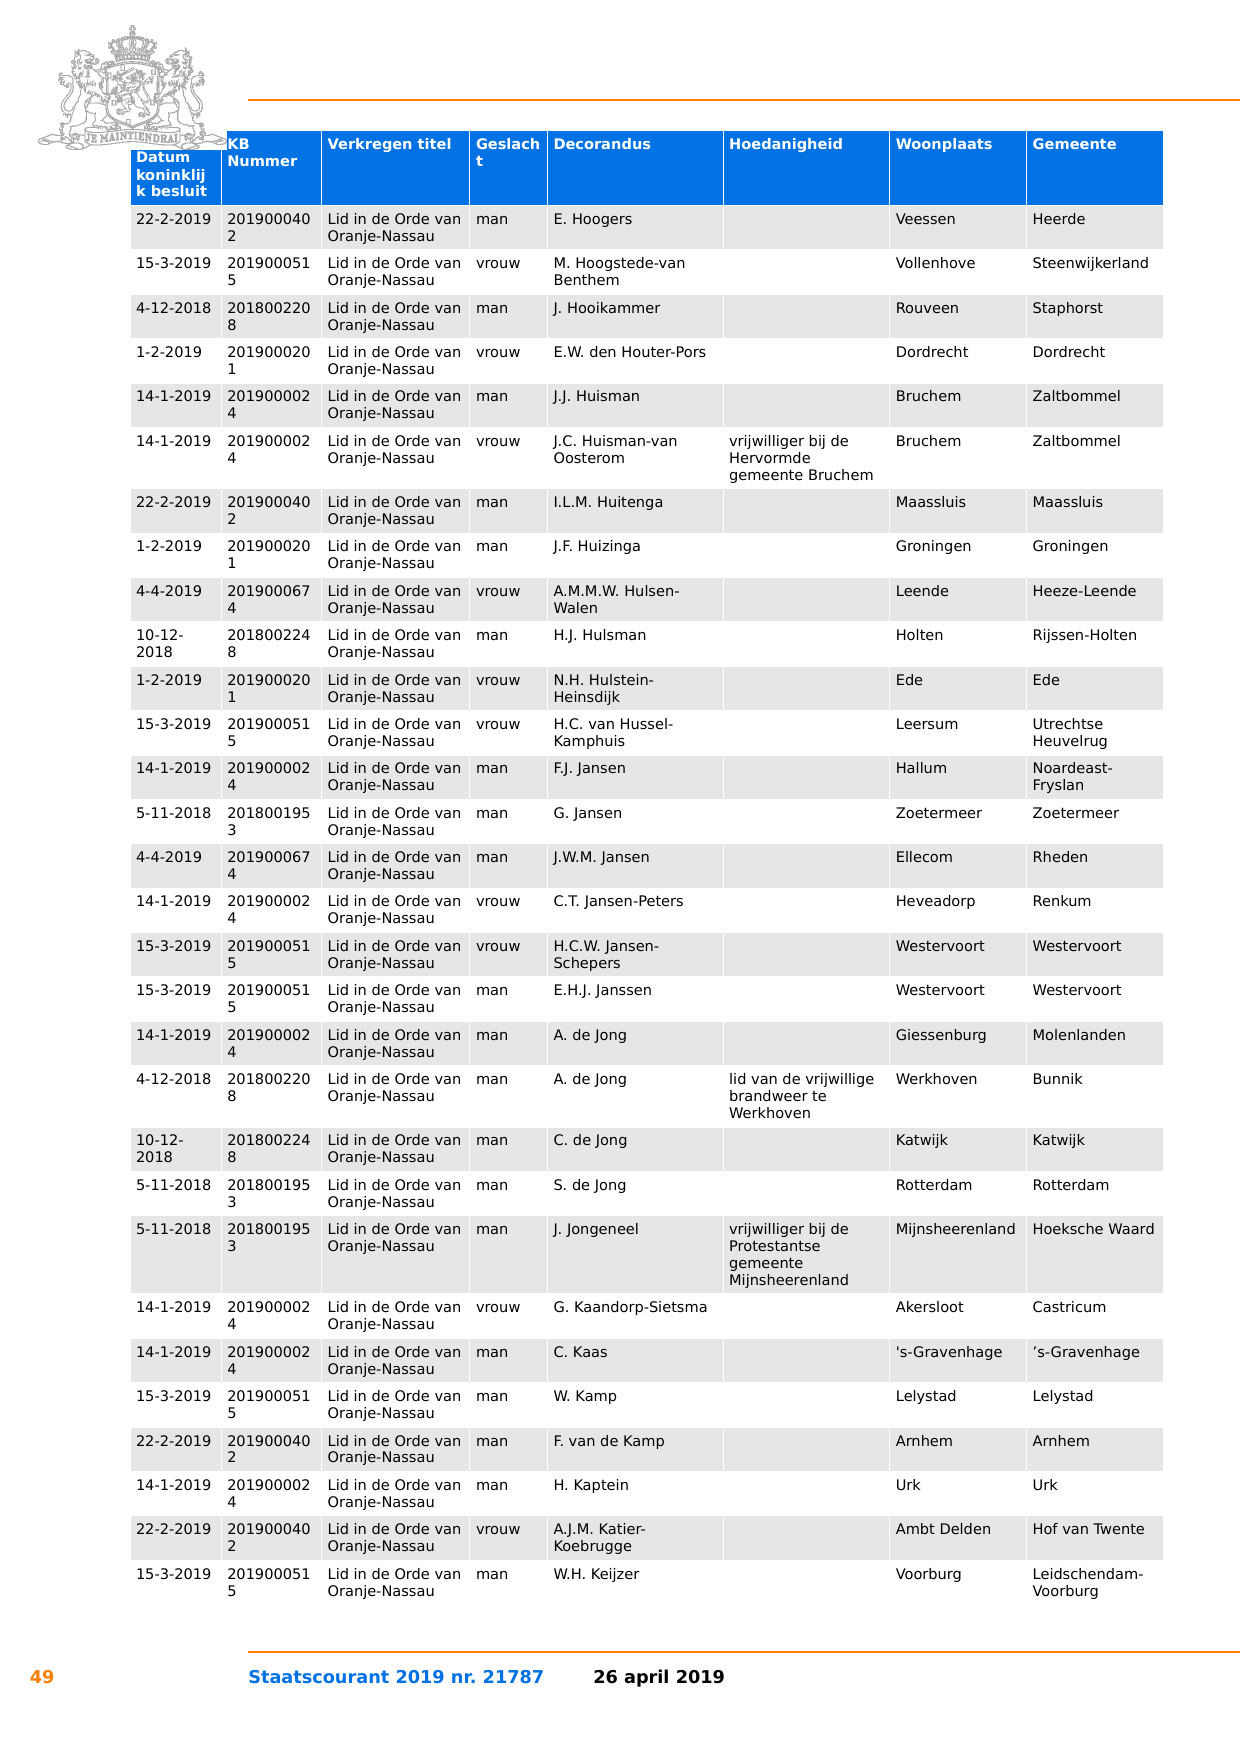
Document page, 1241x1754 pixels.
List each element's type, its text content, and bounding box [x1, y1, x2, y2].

table_cell 4-12-2018 [131, 295, 221, 338]
table_cell Lid in de Orde van Oranje-Nassau [322, 1172, 469, 1215]
table_cell C. Kaas [548, 1339, 723, 1382]
table_cell Castricum [1027, 1295, 1163, 1338]
table_header Verkregen titel [322, 131, 469, 205]
table_cell Ede [890, 667, 1026, 710]
table_cell W. Kamp [548, 1383, 723, 1427]
table_cell Lelystad [1027, 1383, 1163, 1427]
table_cell Heeze-Leende [1027, 578, 1163, 621]
table_cell 2019000024 [222, 889, 321, 932]
table_cell Lid in de Orde van Oranje-Nassau [322, 711, 469, 754]
table_cell E. Hoogers [548, 206, 723, 249]
table_cell Lid in de Orde van Oranje-Nassau [322, 250, 469, 294]
table_cell Urk [1027, 1472, 1163, 1515]
table_cell Voorburg [890, 1561, 1026, 1604]
table_cell [724, 384, 889, 427]
table_cell 2019000515 [222, 933, 321, 976]
table_cell 2019000024 [222, 1295, 321, 1338]
table_cell [724, 1128, 889, 1171]
table_cell Hallum [890, 756, 1026, 799]
table_cell N.H. Hulstein-Heinsdijk [548, 667, 723, 710]
table_cell Lid in de Orde van Oranje-Nassau [322, 1561, 469, 1604]
table_cell [724, 206, 889, 249]
table_cell [724, 1339, 889, 1382]
table_cell C. de Jong [548, 1128, 723, 1171]
table_cell 2019000402 [222, 489, 321, 533]
table_cell Veessen [890, 206, 1026, 249]
table_header Hoedanigheid [724, 131, 889, 205]
table_cell Lid in de Orde van Oranje-Nassau [322, 489, 469, 533]
table_cell A.M.M.W. Hulsen-Walen [548, 578, 723, 621]
table_cell man [470, 1022, 547, 1065]
table_cell 2018002248 [222, 1128, 321, 1171]
table_cell Westervoort [1027, 933, 1163, 976]
table_cell 2019000402 [222, 1428, 321, 1471]
table_cell 1-2-2019 [131, 339, 221, 382]
table_cell 15-3-2019 [131, 1561, 221, 1604]
table_cell 14-1-2019 [131, 384, 221, 427]
table_cell Lid in de Orde van Oranje-Nassau [322, 1022, 469, 1065]
table_cell Lid in de Orde van Oranje-Nassau [322, 889, 469, 932]
table_cell 2019000024 [222, 1339, 321, 1382]
table_cell 2019000674 [222, 578, 321, 621]
table_cell 's-Gravenhage [890, 1339, 1026, 1382]
table_cell I.L.M. Huitenga [548, 489, 723, 533]
table_cell Lid in de Orde van Oranje-Nassau [322, 623, 469, 666]
table_cell Rotterdam [1027, 1172, 1163, 1215]
table_cell man [470, 1216, 547, 1293]
table_cell F.J. Jansen [548, 756, 723, 799]
table_cell [724, 978, 889, 1021]
table_cell Leidschendam-Voorburg [1027, 1561, 1163, 1604]
table_cell [724, 1022, 889, 1065]
table_cell vrouw [470, 578, 547, 621]
table_cell [724, 711, 889, 754]
table_cell Lid in de Orde van Oranje-Nassau [322, 295, 469, 338]
table_cell 2019000024 [222, 1022, 321, 1065]
table_cell 15-3-2019 [131, 250, 221, 294]
table_cell [724, 667, 889, 710]
table_cell 15-3-2019 [131, 711, 221, 754]
table_cell Zaltbommel [1027, 428, 1163, 488]
table_cell Lid in de Orde van Oranje-Nassau [322, 800, 469, 843]
table_cell [724, 1516, 889, 1560]
table_cell 15-3-2019 [131, 1383, 221, 1427]
table_cell 2019000402 [222, 1516, 321, 1560]
table_cell Heveadorp [890, 889, 1026, 932]
table_cell [724, 1383, 889, 1427]
table_cell man [470, 756, 547, 799]
table_cell Lid in de Orde van Oranje-Nassau [322, 1339, 469, 1382]
table_header Datum koninklijk besluit [131, 150, 221, 205]
table_cell [724, 889, 889, 932]
table_cell man [470, 1428, 547, 1471]
table_cell Maassluis [890, 489, 1026, 533]
table_cell J.F. Huizinga [548, 534, 723, 577]
table_cell Utrechtse Heuvelrug [1027, 711, 1163, 754]
picture [38, 25, 227, 150]
table_cell W.H. Keijzer [548, 1561, 723, 1604]
table_cell Noardeast-Fryslan [1027, 756, 1163, 799]
table_cell 2019000201 [222, 667, 321, 710]
table_cell man [470, 1128, 547, 1171]
table_cell [724, 339, 889, 382]
table_cell G. Kaandorp-Sietsma [548, 1295, 723, 1338]
table_cell Lid in de Orde van Oranje-Nassau [322, 1295, 469, 1338]
table_cell 2019000515 [222, 1383, 321, 1427]
table_cell man [470, 623, 547, 666]
table_cell ’s-Gravenhage [1027, 1339, 1163, 1382]
table_cell [724, 1472, 889, 1515]
table_header Decorandus [548, 131, 723, 205]
table_cell 2019000024 [222, 1472, 321, 1515]
table_cell 5-11-2018 [131, 800, 221, 843]
table_cell 22-2-2019 [131, 1428, 221, 1471]
table_cell Lid in de Orde van Oranje-Nassau [322, 1472, 469, 1515]
table_cell H.J. Hulsman [548, 623, 723, 666]
table_cell Lid in de Orde van Oranje-Nassau [322, 1428, 469, 1471]
table_cell man [470, 1472, 547, 1515]
table_cell [724, 534, 889, 577]
table_cell Staphorst [1027, 295, 1163, 338]
table_cell Dordrecht [1027, 339, 1163, 382]
table_cell F. van de Kamp [548, 1428, 723, 1471]
table_cell man [470, 1561, 547, 1604]
table_cell 2019000515 [222, 1561, 321, 1604]
table_cell 2018002208 [222, 295, 321, 338]
table_cell H.C. van Hussel-Kamphuis [548, 711, 723, 754]
table_cell E.W. den Houter-Pors [548, 339, 723, 382]
table_cell Lid in de Orde van Oranje-Nassau [322, 339, 469, 382]
table_cell Lid in de Orde van Oranje-Nassau [322, 978, 469, 1021]
table_cell Rotterdam [890, 1172, 1026, 1215]
table_cell Lid in de Orde van Oranje-Nassau [322, 1216, 469, 1293]
table_cell vrouw [470, 889, 547, 932]
table_cell 5-11-2018 [131, 1216, 221, 1293]
table_cell G. Jansen [548, 800, 723, 843]
table_cell Zoetermeer [1027, 800, 1163, 843]
table_cell Bunnik [1027, 1066, 1163, 1126]
table_cell Ambt Delden [890, 1516, 1026, 1560]
table_cell 2019000515 [222, 711, 321, 754]
table_cell 14-1-2019 [131, 428, 221, 488]
table_cell 15-3-2019 [131, 933, 221, 976]
table_cell Leende [890, 578, 1026, 621]
table_cell 14-1-2019 [131, 1022, 221, 1065]
table_cell M. Hoogstede-van Benthem [548, 250, 723, 294]
table_cell J.C. Huisman-van Oosterom [548, 428, 723, 488]
table_cell Giessenburg [890, 1022, 1026, 1065]
table_cell [724, 623, 889, 666]
table_cell Hoeksche Waard [1027, 1216, 1163, 1293]
table_cell J. Hooikammer [548, 295, 723, 338]
table_cell lid van de vrijwillige brandweer te Werkhoven [724, 1066, 889, 1126]
table_cell Mijnsheerenland [890, 1216, 1026, 1293]
table_cell Akersloot [890, 1295, 1026, 1338]
table_cell Zaltbommel [1027, 384, 1163, 427]
table_cell 14-1-2019 [131, 1472, 221, 1515]
table_cell Arnhem [890, 1428, 1026, 1471]
table_cell vrouw [470, 250, 547, 294]
table_cell vrouw [470, 667, 547, 710]
table_cell 2019000024 [222, 756, 321, 799]
table_cell 2019000024 [222, 384, 321, 427]
table_cell 10-12-2018 [131, 623, 221, 666]
table_cell vrouw [470, 339, 547, 382]
table_header Gemeente [1027, 131, 1163, 205]
table_cell 4-4-2019 [131, 578, 221, 621]
table_cell Bruchem [890, 384, 1026, 427]
table_cell Katwijk [1027, 1128, 1163, 1171]
table_cell Werkhoven [890, 1066, 1026, 1126]
table_cell Lid in de Orde van Oranje-Nassau [322, 844, 469, 888]
table_cell Lid in de Orde van Oranje-Nassau [322, 534, 469, 577]
table_cell man [470, 1172, 547, 1215]
table_cell vrouw [470, 428, 547, 488]
table_cell 1-2-2019 [131, 667, 221, 710]
table_cell man [470, 1383, 547, 1427]
table_cell [724, 1172, 889, 1215]
table_cell 22-2-2019 [131, 489, 221, 533]
table_cell Westervoort [1027, 978, 1163, 1021]
table_cell man [470, 489, 547, 533]
table_cell A. de Jong [548, 1022, 723, 1065]
table_cell 2019000201 [222, 339, 321, 382]
table_cell 2018002248 [222, 623, 321, 666]
table_cell J.J. Huisman [548, 384, 723, 427]
table_cell 2019000024 [222, 428, 321, 488]
table_cell 4-4-2019 [131, 844, 221, 888]
table_cell man [470, 1339, 547, 1382]
table_cell Westervoort [890, 978, 1026, 1021]
table_cell [724, 1561, 889, 1604]
table_cell Maassluis [1027, 489, 1163, 533]
table_cell 4-12-2018 [131, 1066, 221, 1126]
table_cell 14-1-2019 [131, 756, 221, 799]
table_cell Katwijk [890, 1128, 1026, 1171]
table_cell A.J.M. Katier-Koebrugge [548, 1516, 723, 1560]
table_cell vrouw [470, 933, 547, 976]
table_cell Molenlanden [1027, 1022, 1163, 1065]
table_cell man [470, 844, 547, 888]
table_cell H. Kaptein [548, 1472, 723, 1515]
table_cell [724, 489, 889, 533]
table_cell vrijwilliger bij de Protestantse gemeente Mijnsheerenland [724, 1216, 889, 1293]
table_cell [724, 1428, 889, 1471]
table_cell 15-3-2019 [131, 978, 221, 1021]
table_cell Arnhem [1027, 1428, 1163, 1471]
table_cell Urk [890, 1472, 1026, 1515]
table_cell Lid in de Orde van Oranje-Nassau [322, 1383, 469, 1427]
table_header Geslacht [470, 131, 547, 205]
table_cell Hof van Twente [1027, 1516, 1163, 1560]
table_cell 2019000201 [222, 534, 321, 577]
table_cell Dordrecht [890, 339, 1026, 382]
table_cell 2019000515 [222, 978, 321, 1021]
table_cell Lid in de Orde van Oranje-Nassau [322, 428, 469, 488]
table_cell J. Jongeneel [548, 1216, 723, 1293]
table_cell Ellecom [890, 844, 1026, 888]
table_cell A. de Jong [548, 1066, 723, 1126]
table_cell 10-12-2018 [131, 1128, 221, 1171]
table_cell 2018001953 [222, 1172, 321, 1215]
table_cell Groningen [890, 534, 1026, 577]
table_cell 5-11-2018 [131, 1172, 221, 1215]
table_cell man [470, 384, 547, 427]
table_cell Lid in de Orde van Oranje-Nassau [322, 933, 469, 976]
table_cell Heerde [1027, 206, 1163, 249]
table_cell Ede [1027, 667, 1163, 710]
table_cell Rijssen-Holten [1027, 623, 1163, 666]
table_cell Groningen [1027, 534, 1163, 577]
table_cell C.T. Jansen-Peters [548, 889, 723, 932]
table_cell Lelystad [890, 1383, 1026, 1427]
table_cell E.H.J. Janssen [548, 978, 723, 1021]
table_cell vrouw [470, 1516, 547, 1560]
table_cell vrijwilliger bij de Hervormde gemeente Bruchem [724, 428, 889, 488]
table_cell Lid in de Orde van Oranje-Nassau [322, 667, 469, 710]
table_header KB Nummer [222, 131, 321, 205]
table_cell man [470, 978, 547, 1021]
table_cell 2018001953 [222, 1216, 321, 1293]
table_cell Steenwijkerland [1027, 250, 1163, 294]
table_cell J.W.M. Jansen [548, 844, 723, 888]
table_cell S. de Jong [548, 1172, 723, 1215]
table_cell Lid in de Orde van Oranje-Nassau [322, 578, 469, 621]
table_cell Renkum [1027, 889, 1163, 932]
table_cell [724, 844, 889, 888]
table_cell Holten [890, 623, 1026, 666]
table_cell [724, 800, 889, 843]
table_cell Lid in de Orde van Oranje-Nassau [322, 1066, 469, 1126]
table_cell Westervoort [890, 933, 1026, 976]
table_cell 14-1-2019 [131, 1295, 221, 1338]
table_cell 2019000402 [222, 206, 321, 249]
table_cell 14-1-2019 [131, 1339, 221, 1382]
table_cell vrouw [470, 1295, 547, 1338]
table_cell Bruchem [890, 428, 1026, 488]
table_cell 14-1-2019 [131, 889, 221, 932]
table_cell man [470, 206, 547, 249]
table_cell [724, 1295, 889, 1338]
table_cell Rheden [1027, 844, 1163, 888]
table_cell Lid in de Orde van Oranje-Nassau [322, 384, 469, 427]
table_cell Leersum [890, 711, 1026, 754]
table_cell 2019000674 [222, 844, 321, 888]
table_cell man [470, 295, 547, 338]
table_cell vrouw [470, 711, 547, 754]
table_cell [724, 295, 889, 338]
table_cell Rouveen [890, 295, 1026, 338]
table_cell man [470, 1066, 547, 1126]
table_cell [724, 250, 889, 294]
table_cell H.C.W. Jansen-Schepers [548, 933, 723, 976]
table_header Woonplaats [890, 131, 1026, 205]
table_cell 1-2-2019 [131, 534, 221, 577]
table_cell Lid in de Orde van Oranje-Nassau [322, 1128, 469, 1171]
table_cell Zoetermeer [890, 800, 1026, 843]
table_cell man [470, 534, 547, 577]
table_cell 22-2-2019 [131, 206, 221, 249]
table_cell [724, 933, 889, 976]
table_cell [724, 756, 889, 799]
table_cell 22-2-2019 [131, 1516, 221, 1560]
table_cell Lid in de Orde van Oranje-Nassau [322, 756, 469, 799]
table_cell 2018002208 [222, 1066, 321, 1126]
table_cell Lid in de Orde van Oranje-Nassau [322, 206, 469, 249]
table_cell Vollenhove [890, 250, 1026, 294]
table_cell [724, 578, 889, 621]
table_cell 2019000515 [222, 250, 321, 294]
table_cell man [470, 800, 547, 843]
table_cell Lid in de Orde van Oranje-Nassau [322, 1516, 469, 1560]
table_cell 2018001953 [222, 800, 321, 843]
